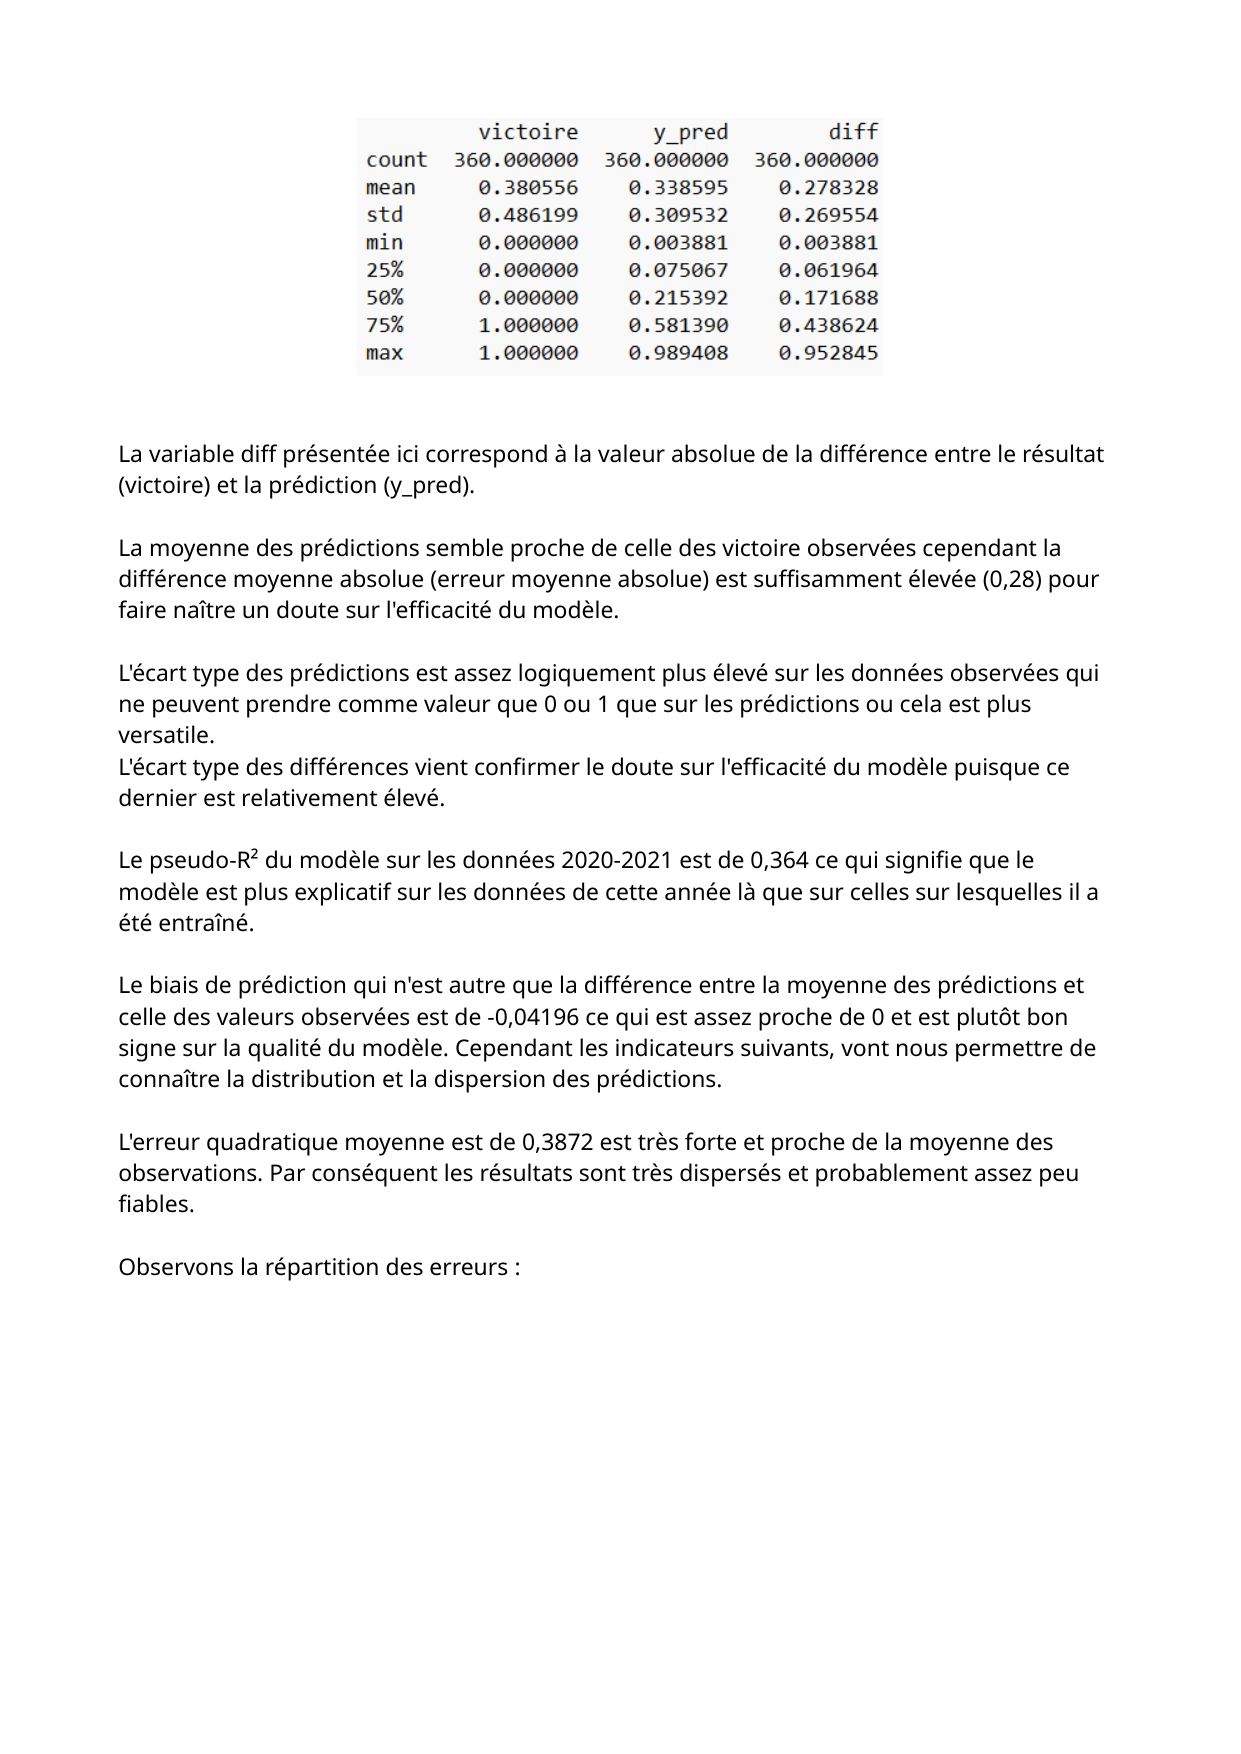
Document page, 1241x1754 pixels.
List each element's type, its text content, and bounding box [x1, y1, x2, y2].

text La variable diff présentée ici correspond à la valeur absolue de la différence entre le résultat (victoire) et la prédiction (y_pred). [118, 438, 1122, 501]
text Observons la répartition des erreurs : [118, 1251, 1122, 1282]
text L'écart type des différences vient confirmer le doute sur l'efficacité du modèle puisque ce dernier est relativement élevé. [118, 751, 1122, 813]
text La moyenne des prédictions semble proche de celle des victoire observées cependant la différence moyenne absolue (erreur moyenne absolue) est suffisamment élevée (0,28) pour faire naître un doute sur l'efficacité du modèle. [118, 532, 1122, 626]
text Le pseudo-R² du modèle sur les données 2020-2021 est de 0,364 ce qui signifie que le modèle est plus explicatif sur les données de cette année là que sur celles sur lesquelles il a été entraîné. [118, 844, 1122, 938]
picture [356, 118, 884, 376]
text Le biais de prédiction qui n'est autre que la différence entre la moyenne des prédictions et celle des valeurs observées est de -0,04196 ce qui est assez proche de 0 et est plutôt bon signe sur la qualité du modèle. Cependant les indicateurs suivants, vont nous permettre de connaître la distribution et la dispersion des prédictions. [118, 969, 1122, 1094]
text L'erreur quadratique moyenne est de 0,3872 est très forte et proche de la moyenne des observations. Par conséquent les résultats sont très dispersés et probablement assez peu fiables. [118, 1126, 1122, 1219]
text L'écart type des prédictions est assez logiquement plus élevé sur les données observées qui ne peuvent prendre comme valeur que 0 ou 1 que sur les prédictions ou cela est plus versatile. [118, 657, 1122, 751]
